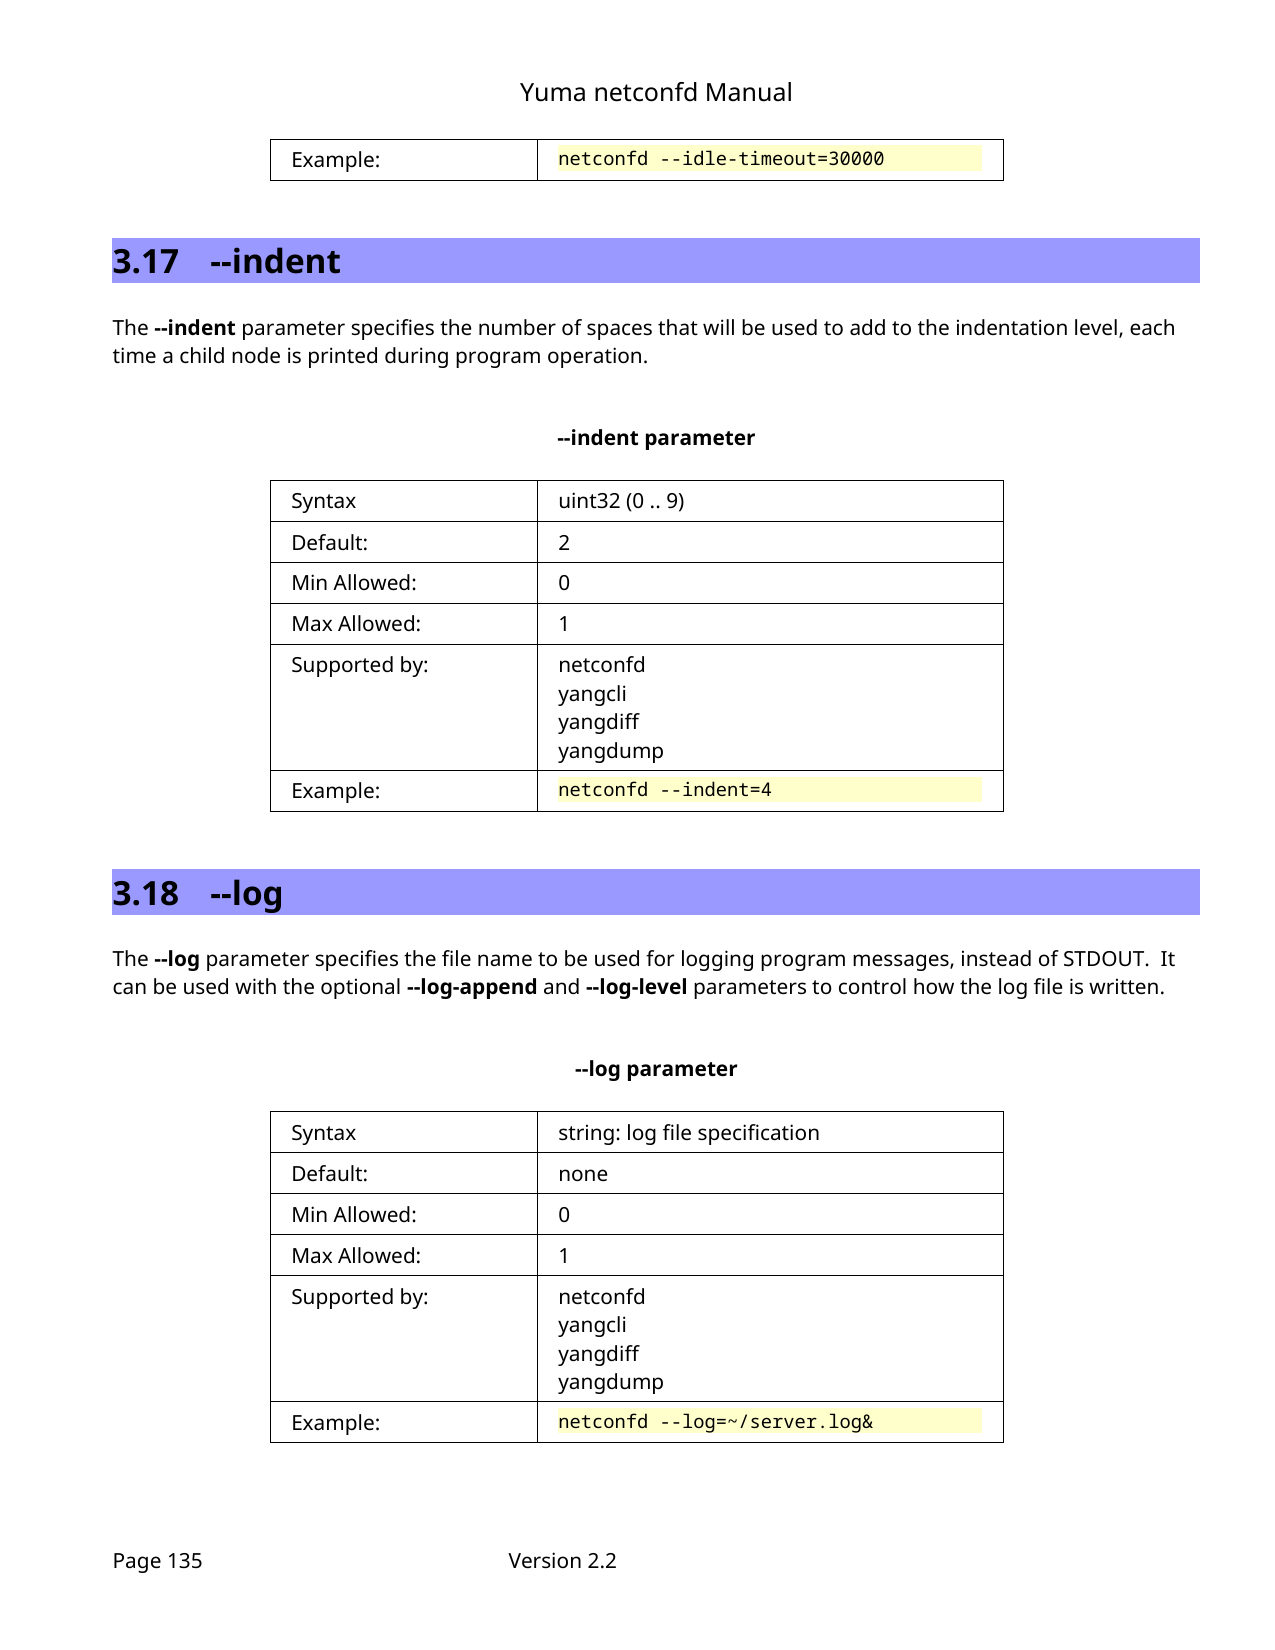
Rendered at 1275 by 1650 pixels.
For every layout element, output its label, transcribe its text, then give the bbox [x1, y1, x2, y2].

table_cell none [538, 1153, 1003, 1193]
table_cell netconfd --log=~/server.log& [538, 1402, 1003, 1442]
table_cell Max Allowed: [271, 1235, 537, 1275]
subtitle --log [112, 869, 1200, 915]
subtitle --indent [112, 238, 1200, 283]
table_cell Example: [271, 140, 537, 179]
table_header Syntax [271, 1112, 537, 1152]
subtitle --indent parameter [127, 423, 1185, 451]
table_cell netconfd yangcli yangdiff yangdump [538, 645, 1003, 770]
table_header Syntax [271, 481, 537, 521]
table_cell Example: [271, 771, 537, 811]
text The --log parameter specifies the file name to be used for logging program messages, instead of STDOUT. It can be used with the optional --log-append and --log-level parameters to control how the log file is written. [112, 944, 1200, 1001]
table_cell 1 [538, 604, 1003, 644]
text The --indent parameter specifies the number of spaces that will be used to add to the indentation level, each time a child node is printed during program operation. [112, 313, 1200, 369]
table_cell netconfd --indent=4 [538, 771, 1003, 811]
table_cell Example: [271, 1402, 537, 1442]
table_cell 0 [538, 1194, 1003, 1234]
table_cell Supported by: [271, 1276, 537, 1401]
table_cell Min Allowed: [271, 1194, 537, 1234]
subtitle --log parameter [127, 1054, 1185, 1083]
table_cell 2 [538, 522, 1003, 562]
table_cell netconfd --idle-timeout=30000 [538, 140, 1003, 179]
table_cell Supported by: [271, 645, 537, 770]
table_cell Max Allowed: [271, 604, 537, 644]
table_cell 0 [538, 563, 1003, 603]
table_cell netconfd yangcli yangdiff yangdump [538, 1276, 1003, 1401]
table_header uint32 (0 .. 9) [538, 481, 1003, 521]
table_cell 1 [538, 1235, 1003, 1275]
table_cell Min Allowed: [271, 563, 537, 603]
table_header string: log file specification [538, 1112, 1003, 1152]
table_cell Default: [271, 1153, 537, 1193]
table_cell Default: [271, 522, 537, 562]
